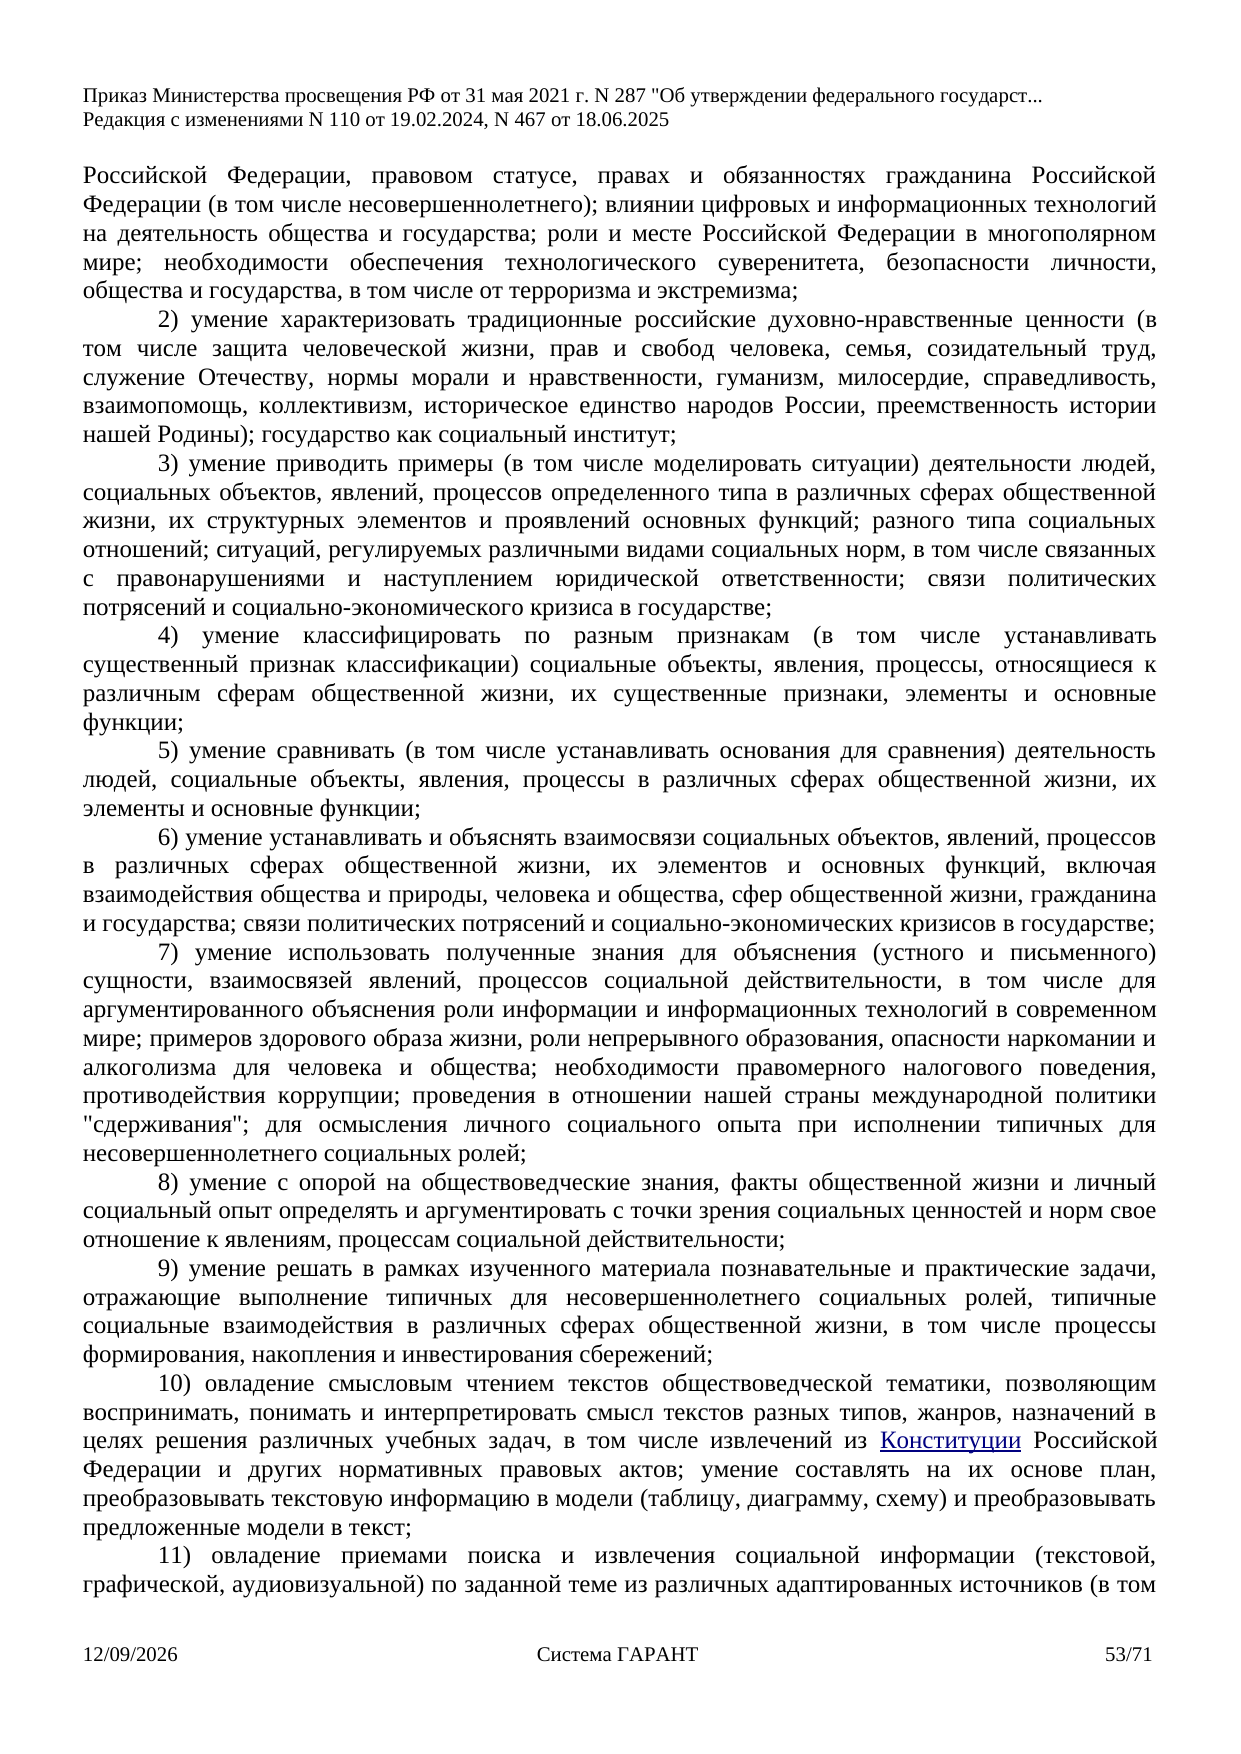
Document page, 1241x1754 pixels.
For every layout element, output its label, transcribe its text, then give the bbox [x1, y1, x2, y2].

text 6) умение устанавливать и объяснять взаимосвязи социальных объектов, явлений, процессов в различных сферах общественной жизни, их элементов и основных функций, включая взаимодействия общества и природы, человека и общества, сфер общественной жизни, гражданина и государства; связи политических потрясений и социально-экономических кризисов в государстве; [83, 822, 1157, 937]
text 8) умение с опорой на обществоведческие знания, факты общественной жизни и личный социальный опыт определять и аргументировать с точки зрения социальных ценностей и норм свое отношение к явлениям, процессам социальной действительности; [83, 1167, 1157, 1253]
text 3) умение приводить примеры (в том числе моделировать ситуации) деятельности людей, социальных объектов, явлений, процессов определенного типа в различных сферах общественной жизни, их структурных элементов и проявлений основных функций; разного типа социальных отношений; ситуаций, регулируемых различными видами социальных норм, в том числе связанных с правонарушениями и наступлением юридической ответственности; связи политических потрясений и социально-экономического кризиса в государстве; [83, 448, 1157, 620]
text Российской Федерации, правовом статусе, правах и обязанностях гражданина Российской Федерации (в том числе несовершеннолетнего); влиянии цифровых и информационных технологий на деятельность общества и государства; роли и месте Российской Федерации в многополярном мире; необходимости обеспечения технологического суверенитета, безопасности личности, общества и государства, в том числе от терроризма и экстремизма; [83, 160, 1157, 304]
text 5) умение сравнивать (в том числе устанавливать основания для сравнения) деятельность людей, социальные объекты, явления, процессы в различных сферах общественной жизни, их элементы и основные функции; [83, 735, 1157, 822]
text 7) умение использовать полученные знания для объяснения (устного и письменного) сущности, взаимосвязей явлений, процессов социальной действительности, в том числе для аргументированного объяснения роли информации и информационных технологий в современном мире; примеров здорового образа жизни, роли непрерывного образования, опасности наркомании и алкоголизма для человека и общества; необходимости правомерного налогового поведения, противодействия коррупции; проведения в отношении нашей страны международной политики "сдерживания"; для осмысления личного социального опыта при исполнении типичных для несовершеннолетнего социальных ролей; [83, 937, 1157, 1167]
text 10) овладение смысловым чтением текстов обществоведческой тематики, позволяющим воспринимать, понимать и интерпретировать смысл текстов разных типов, жанров, назначений в целях решения различных учебных задач, в том числе извлечений из Конституции Российской Федерации и других нормативных правовых актов; умение составлять на их основе план, преобразовывать текстовую информацию в модели (таблицу, диаграмму, схему) и преобразовывать предложенные модели в текст; [83, 1368, 1157, 1540]
text 4) умение классифицировать по разным признакам (в том числе устанавливать существенный признак классификации) социальные объекты, явления, процессы, относящиеся к различным сферам общественной жизни, их существенные признаки, элементы и основные функции; [83, 620, 1157, 735]
text 9) умение решать в рамках изученного материала познавательные и практические задачи, отражающие выполнение типичных для несовершеннолетнего социальных ролей, типичные социальные взаимодействия в различных сферах общественной жизни, в том числе процессы формирования, накопления и инвестирования сбережений; [83, 1253, 1157, 1368]
text 2) умение характеризовать традиционные российские духовно-нравственные ценности (в том числе защита человеческой жизни, прав и свобод человека, семья, созидательный труд, служение Отечеству, нормы морали и нравственности, гуманизм, милосердие, справедливость, взаимопомощь, коллективизм, историческое единство народов России, преемственность истории нашей Родины); государство как социальный институт; [83, 304, 1157, 448]
text 11) овладение приемами поиска и извлечения социальной информации (текстовой, графической, аудиовизуальной) по заданной теме из различных адаптированных источников (в том [83, 1540, 1157, 1598]
